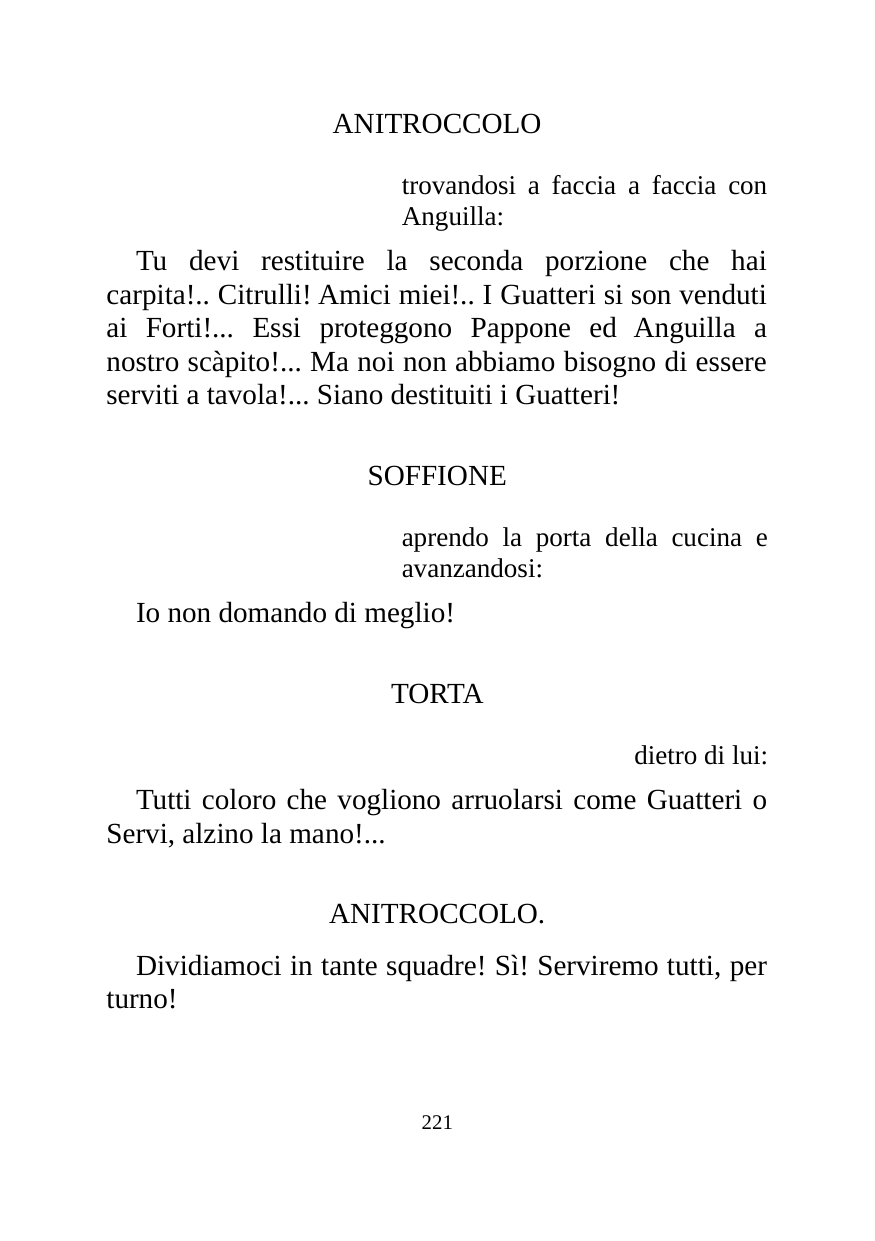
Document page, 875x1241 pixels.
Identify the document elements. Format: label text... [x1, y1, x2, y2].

text ANITROCCOLO [106, 106, 768, 140]
text Dividiamoci in tante squadre! Sì! Serviremo tutti, per turno! [106, 948, 768, 1015]
text Tu devi restituire la seconda porzione che hai carpita!.. Citrulli! Amici miei!.. I Guatteri si son venduti ai Forti!... Essi proteggono Pappone ed Anguilla a nostro scàpito!... Ma noi non abbiamo bisogno di essere serviti a tavola!... Siano destituiti i Guatteri! [106, 243, 768, 411]
text Io non domando di meglio! [106, 595, 768, 629]
text SOFFIONE [106, 458, 768, 492]
text dietro di lui: [402, 739, 768, 770]
text trovandosi a faccia a faccia con Anguilla: [402, 169, 768, 232]
text Tutti coloro che vogliono arruolarsi come Guatteri o Servi, alzino la mano!... [106, 782, 768, 849]
text ANITROCCOLO. [106, 897, 768, 930]
text aprendo la porta della cucina e avanzandosi: [402, 521, 768, 584]
text TORTA [106, 676, 768, 710]
